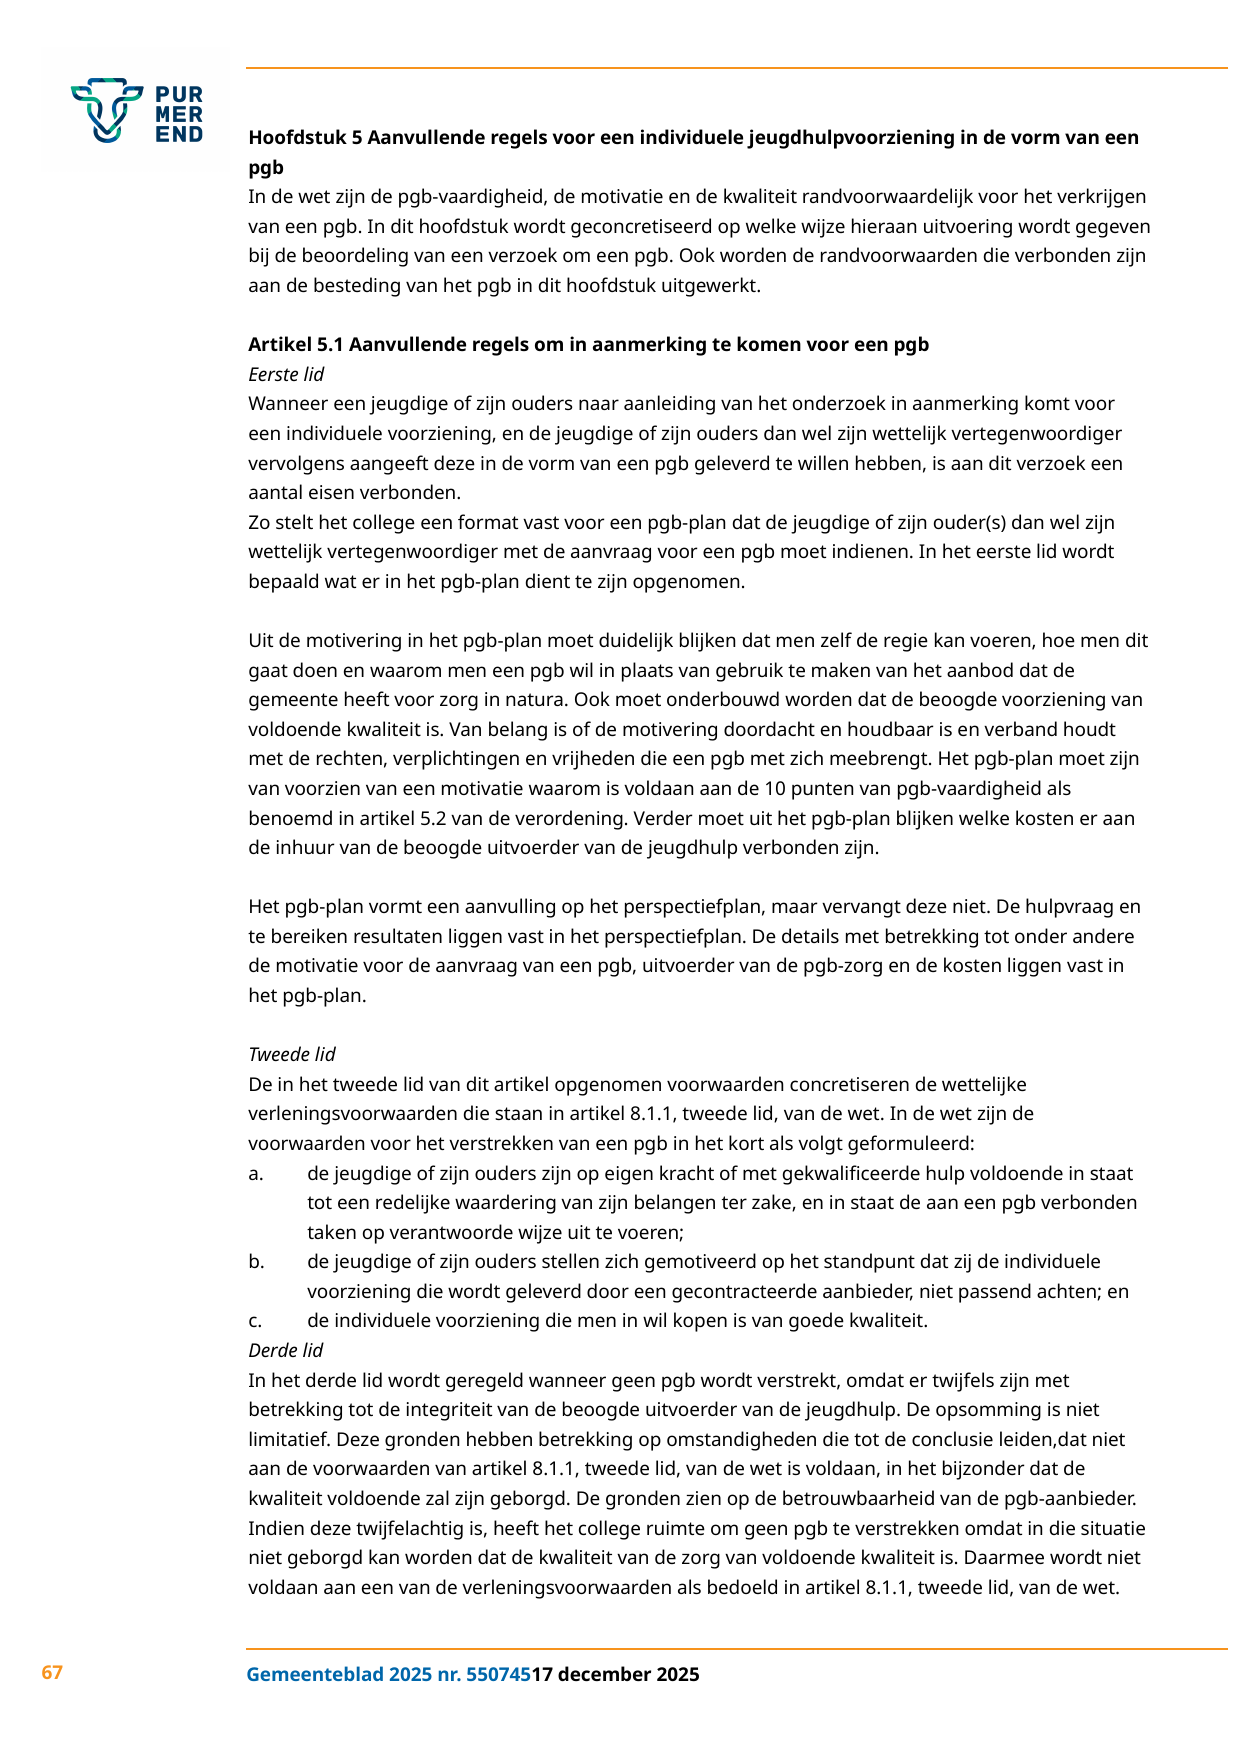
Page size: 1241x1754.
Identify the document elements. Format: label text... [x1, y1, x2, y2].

text In de wet zijn de pgb-vaardigheid, de motivatie en de kwaliteit randvoorwaardelijk voor het verkrijgen van een pgb. In dit hoofdstuk wordt geconcretiseerd op welke wijze hieraan uitvoering wordt gegeven bij de beoordeling van een verzoek om een pgb. Ook worden de randvoorwaarden die verbonden zijn aan de besteding van het pgb in dit hoofdstuk uitgewerkt. [248, 183, 1152, 298]
list de jeugdige of zijn ouders stellen zich gemotiveerd op het standpunt dat zij de individuele voorziening die wordt geleverd door een gecontracteerde aanbieder, niet passend achten; en [248, 1248, 1152, 1304]
text Uit de motivering in het pgb-plan moet duidelijk blijken dat men zelf de regie kan voeren, hoe men dit gaat doen en waarom men een pgb wil in plaats van gebruik te maken van het aanbod dat de gemeente heeft voor zorg in natura. Ook moet onderbouwd worden dat de beoogde voorziening van voldoende kwaliteit is. Van belang is of de motivering doordacht en houdbaar is en verband houdt met de rechten, verplichtingen en vrijheden die een pgb met zich meebrengt. Het pgb-plan moet zijn van voorzien van een motivatie waarom is voldaan aan de 10 punten van pgb-vaardigheid als benoemd in artikel 5.2 van de verordening. Verder moet uit het pgb-plan blijken welke kosten er aan de inhuur van de beoogde uitvoerder van de jeugdhulp verbonden zijn. [248, 627, 1152, 860]
text Het pgb-plan vormt een aanvulling op het perspectiefplan, maar vervangt deze niet. De hulpvraag en te bereiken resultaten liggen vast in het perspectiefplan. De details met betrekking tot onder andere de motivatie voor de aanvraag van een pgb, uitvoerder van de pgb-zorg en de kosten liggen vast in het pgb-plan. [248, 893, 1152, 1008]
text Wanneer een jeugdige of zijn ouders naar aanleiding van het onderzoek in aanmerking komt voor een individuele voorziening, en de jeugdige of zijn ouders dan wel zijn wettelijk vertegenwoordiger vervolgens aangeeft deze in de vorm van een pgb geleverd te willen hebben, is aan dit verzoek een aantal eisen verbonden. [248, 391, 1152, 505]
text Artikel 5.1 Aanvullende regels om in aanmerking te komen voor een pgb [248, 331, 1152, 357]
list de individuele voorziening die men in wil kopen is van goede kwaliteit. [248, 1308, 1152, 1333]
text Hoofdstuk 5 Aanvullende regels voor een individuele jeugdhulpvoorziening in de vorm van een pgb [248, 124, 1152, 180]
text De in het tweede lid van dit artikel opgenomen voorwaarden concretiseren de wettelijke verleningsvoorwaarden die staan in artikel 8.1.1, tweede lid, van de wet. In de wet zijn de voorwaarden voor het verstrekken van een pgb in het kort als volgt geformuleerd: [248, 1071, 1152, 1156]
text Zo stelt het college een format vast voor een pgb-plan dat de jeugdige of zijn ouder(s) dan wel zijn wettelijk vertegenwoordiger met de aanvraag voor een pgb moet indienen. In het eerste lid wordt bepaald wat er in het pgb-plan dient te zijn opgenomen. [248, 509, 1152, 594]
list de jeugdige of zijn ouders zijn op eigen kracht of met gekwalificeerde hulp voldoende in staat tot een redelijke waardering van zijn belangen ter zake, en in staat de aan een pgb verbonden taken op verantwoorde wijze uit te voeren; [248, 1160, 1152, 1245]
text Eerste lid [248, 361, 1152, 387]
text Derde lid [248, 1337, 1152, 1363]
picture [41, 47, 231, 172]
text Tweede lid [248, 1041, 1152, 1067]
text In het derde lid wordt geregeld wanneer geen pgb wordt verstrekt, omdat er twijfels zijn met betrekking tot de integriteit van de beoogde uitvoerder van de jeugdhulp. De opsomming is niet limitatief. Deze gronden hebben betrekking op omstandigheden die tot de conclusie leiden,dat niet aan de voorwaarden van artikel 8.1.1, tweede lid, van de wet is voldaan, in het bijzonder dat de kwaliteit voldoende zal zijn geborgd. De gronden zien op de betrouwbaarheid van de pgb-aanbieder. Indien deze twijfelachtig is, heeft het college ruimte om geen pgb te verstrekken omdat in die situatie niet geborgd kan worden dat de kwaliteit van de zorg van voldoende kwaliteit is. Daarmee wordt niet voldaan aan een van de verleningsvoorwaarden als bedoeld in artikel 8.1.1, tweede lid, van de wet. [248, 1367, 1152, 1600]
